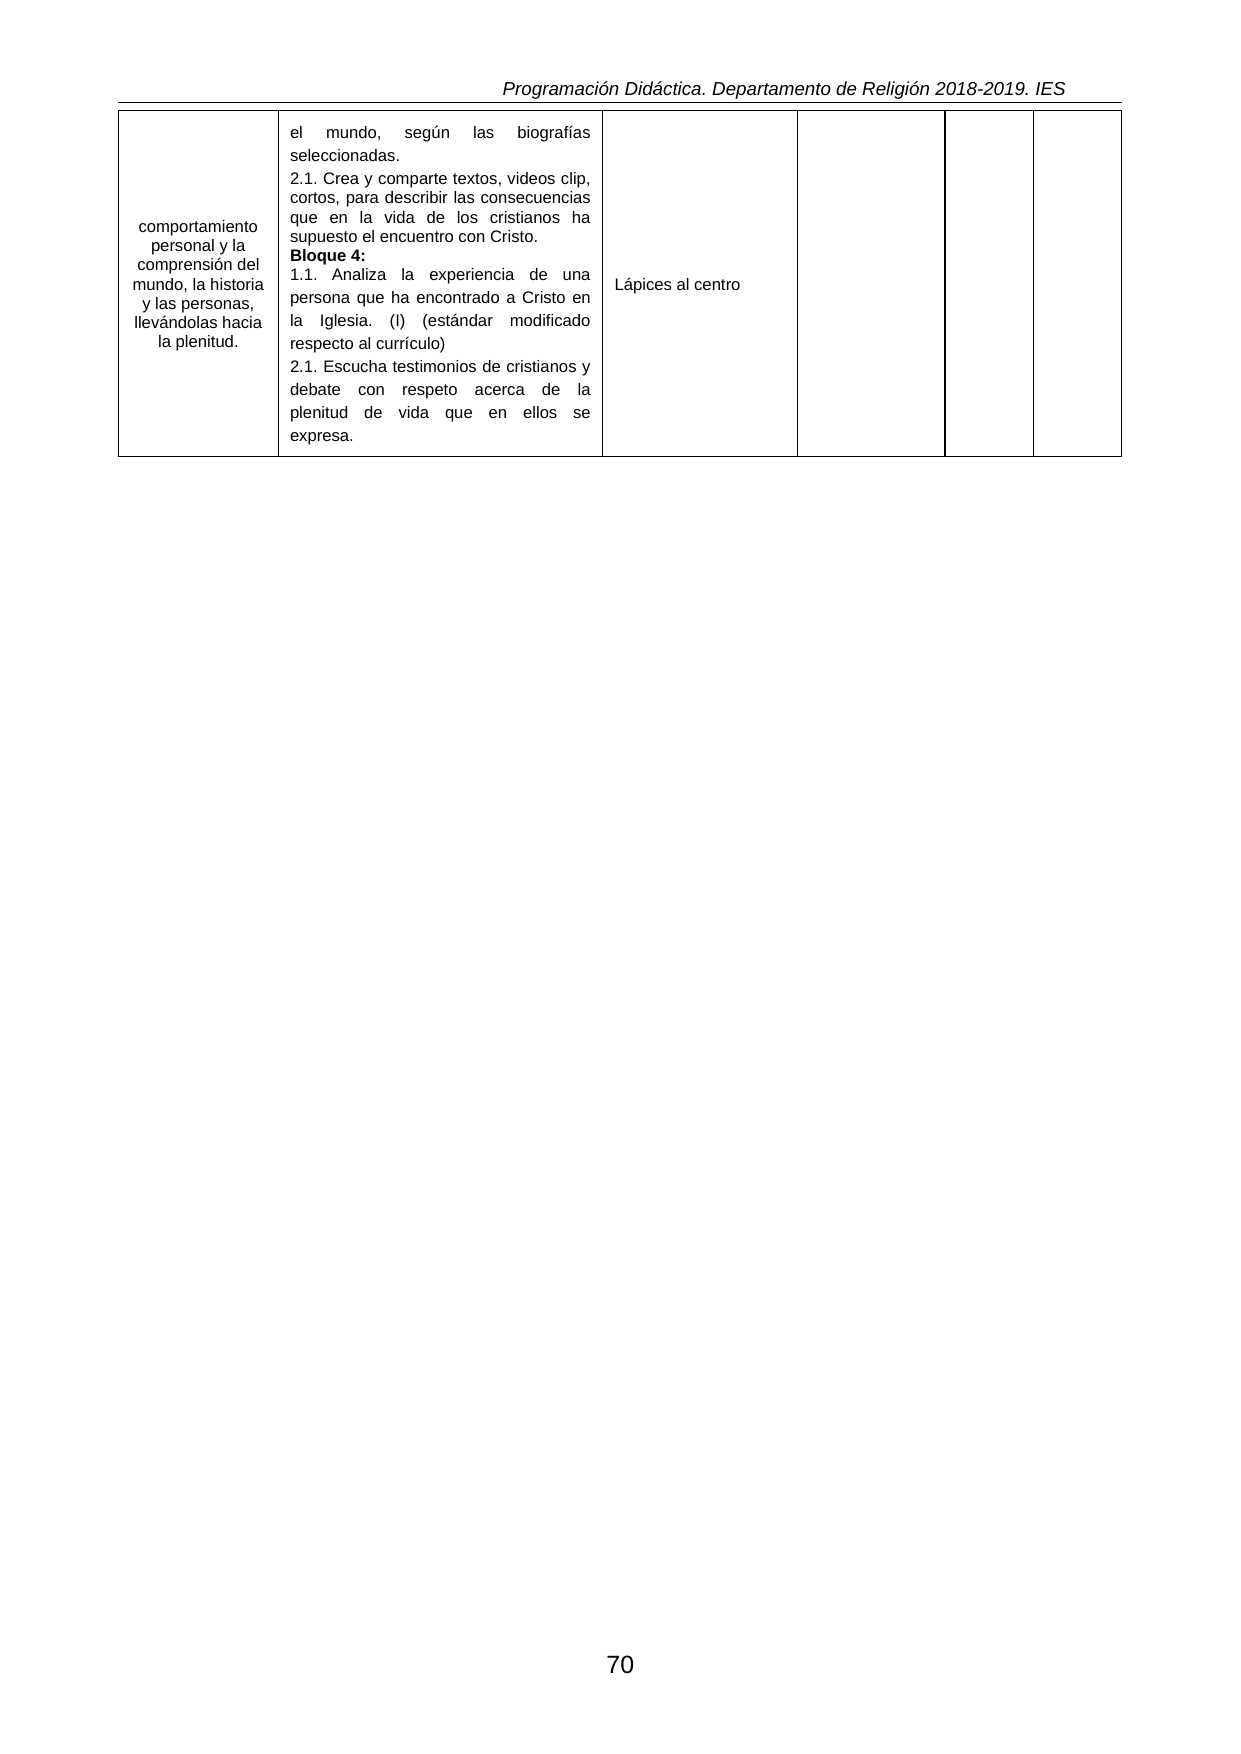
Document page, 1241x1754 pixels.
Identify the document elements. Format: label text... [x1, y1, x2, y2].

table_cell comportamiento personal y la comprensión del mundo, la historia y las personas, llevándolas hacia la plenitud. [119, 111, 278, 456]
table_cell Lápices al centro [603, 111, 797, 456]
table_cell [1034, 111, 1121, 456]
table_cell el mundo, según las biografías seleccionadas. 2.1. Crea y comparte textos, videos clip, cortos, para describir las consecuencias que en la vida de los cristianos ha supuesto el encuentro con Cristo. Bloque 4: 1.1. Analiza la experiencia de una persona que ha encontrado a Cristo en la Iglesia. (I) (estándar modificado respecto al currículo) 2.1. Escucha testimonios de cristianos y debate con respeto acerca de la plenitud de vida que en ellos se expresa. [279, 111, 602, 456]
table_cell [946, 111, 1033, 456]
table_cell [798, 111, 944, 456]
